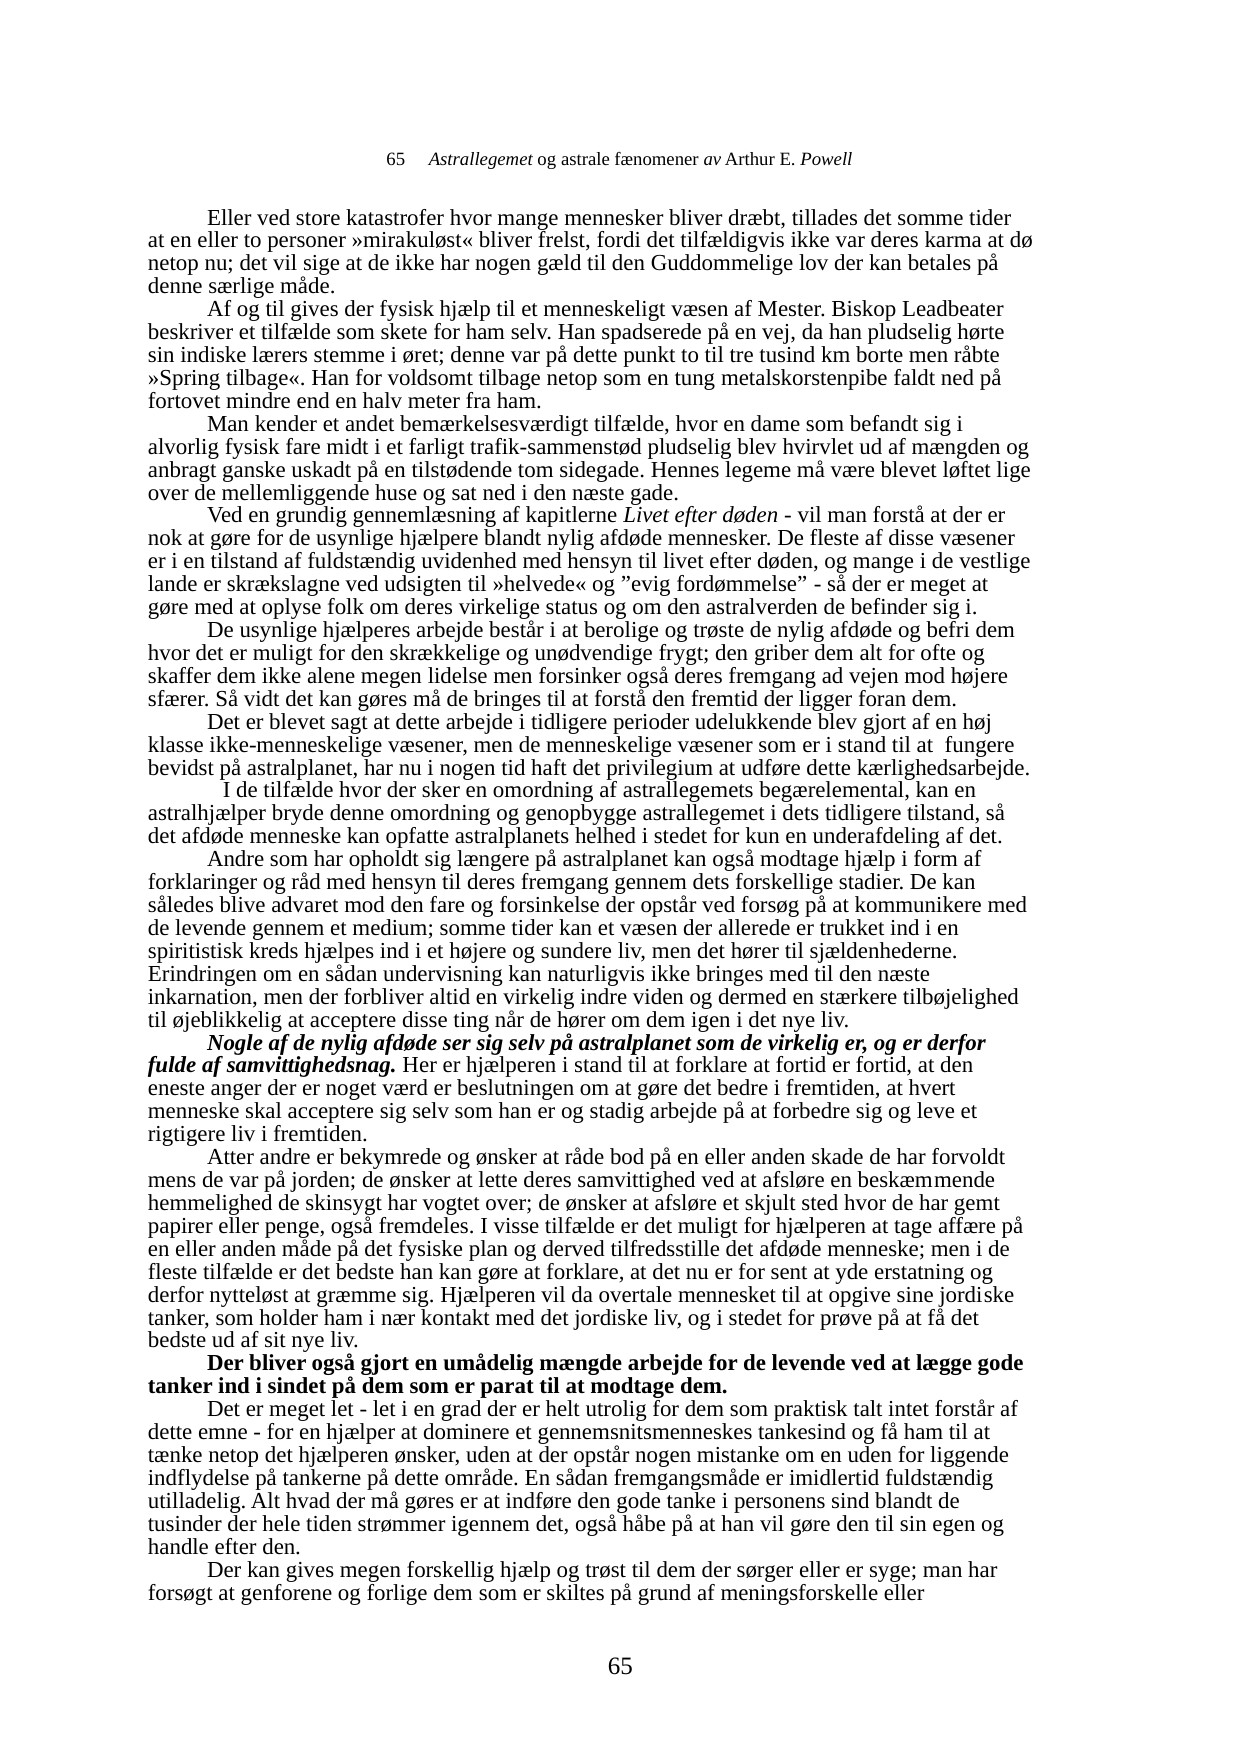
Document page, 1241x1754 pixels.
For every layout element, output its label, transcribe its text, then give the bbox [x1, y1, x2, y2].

text De usynlige hjælperes arbejde består i at berolige og trøste de nylig afdøde og befri dem hvor det er muligt for den skrækkelige og unødvendige frygt; den griber dem alt for ofte og skaffer dem ikke alene megen lidelse men forsinker også deres fremgang ad vejen mod højere sfærer. Så vidt det kan gøres må de bringes til at forstå den fremtid der ligger foran dem. [148, 619, 1033, 711]
text Der kan gives megen forskellig hjælp og trøst til dem der sørger eller er syge; man har forsøgt at genforene og forlige dem som er skiltes på grund af meningsforskelle eller [148, 1559, 1033, 1604]
text Eller ved store katastrofer hvor mange mennesker bliver dræbt, tillades det somme tider at en eller to personer »mira­kuløst« bliver frelst, fordi det tilfældigvis ikke var deres karma at dø netop nu; det vil sige at de ikke har nogen gæld til den Guddommelige lov der kan betales på denne særlige måde. [148, 207, 1033, 298]
text Det er meget let - let i en grad der er helt utrolig for dem som praktisk talt intet forstår af dette emne - for en hjælper at dominere et gennemsnitsmenneskes tankesind og få ham til at tænke netop det hjælperen ønsker, uden at der opstår nogen mistanke om en uden for liggende indflydelse på tankerne på dette område. En sådan fremgangsmåde er imidlertid fuldstændig utilladelig. Alt hvad der må gøres er at indføre den gode tanke i personens sind blandt de tusinder der hele tiden strømmer igennem det, også håbe på at han vil gøre den til sin egen og handle efter den. [148, 1398, 1033, 1559]
text Det er blevet sagt at dette arbejde i tidligere perioder udelukkende blev gjort af en høj klasse ikke-menneskelige væsener, men de menneskelige væsener som er i stand til at fungere bevidst på astralplanet, har nu i nogen tid haft det privilegium at udføre dette kærlighedsarbejde. [148, 711, 1033, 779]
text Der bliver også gjort en umådelig mængde arbejde for de levende ved at lægge gode tanker ind i sindet på dem som er parat til at modtage dem. [148, 1352, 1033, 1398]
text Atter andre er bekymrede og ønsker at råde bod på en eller anden skade de har forvoldt mens de var på jorden; de ønsker at lette deres samvittighed ved at afsløre en beskæm­mende hemmelighed de skinsygt har vogtet over; de ønsker at afsløre et skjult sted hvor de har gemt papirer eller penge, også fremdeles. I visse tilfælde er det muligt for hjælperen at tage affære på en eller anden måde på det fysiske plan og derved tilfredsstille det afdøde menneske; men i de fleste tilfælde er det bedste han kan gøre at forklare, at det nu er for sent at yde erstatning og derfor nytteløst at græmme sig. Hjælperen vil da overtale mennesket til at opgive sine jordi­ske tanker, som holder ham i nær kontakt med det jordiske liv, og i stedet for prøve på at få det bedste ud af sit nye liv. [148, 1146, 1033, 1352]
text I de tilfælde hvor der sker en omordning af astrallegemets begærelemental, kan en astralhjælper bryde denne omordning og genopbygge astrallegemet i dets tidligere tilstand, så det afdøde menneske kan opfatte astralplanets helhed i stedet for kun en underafdeling af det. [148, 779, 1033, 848]
text Nogle af de nylig afdøde ser sig selv på astralplanet som de virkelig er, og er derfor fulde af samvittighedsnag. Her er hjælperen i stand til at forklare at fortid er fortid, at den eneste anger der er noget værd er beslutningen om at gøre det bedre i fremtiden, at hvert menneske skal acceptere sig selv som han er og stadig arbejde på at forbedre sig og leve et rigtigere liv i fremtiden. [148, 1032, 1033, 1146]
text Andre som har opholdt sig længere på astralplanet kan også modtage hjælp i form af forklaringer og råd med hensyn til deres fremgang gennem dets forskellige stadier. De kan således blive advaret mod den fare og forsinkelse der opstår ved forsøg på at kommunikere med de levende gennem et medium; somme tider kan et væsen der allerede er trukket ind i en spiritistisk kreds hjælpes ind i et højere og sundere liv, men det hører til sjældenhederne. Erindringen om en sådan undervisning kan naturligvis ikke bringes med til den næste inkarnation, men der forbliver altid en virkelig indre viden og dermed en stærkere tilbøjelighed til øjeblikkelig at acceptere disse ting når de hører om dem igen i det nye liv. [148, 848, 1033, 1032]
text Af og til gives der fysisk hjælp til et menneskeligt væsen af Mester. Biskop Leadbeater beskriver et tilfælde som skete for ham selv. Han spadserede på en vej, da han pludselig hørte sin indiske lærers stemme i øret; denne var på dette punkt to til tre tusind km borte men råbte »Spring tilbage«. Han for voldsomt tilbage netop som en tung metalskorstenpibe faldt ned på fortovet mindre end en halv meter fra ham. [148, 298, 1033, 413]
text Ved en grundig gennemlæsning af kapitlerne Livet efter døden - vil man forstå at der er nok at gøre for de usynlige hjælpere blandt nylig afdøde mennesker. De fleste af disse væsener er i en tilstand af fuldstændig uvidenhed med hensyn til livet efter døden, og mange i de vestlige lande er skrækslagne ved udsigten til »helvede« og ”evig fordømmelse” ­- så der er meget at gøre med at oplyse folk om deres virkelige status og om den astralverden de befinder sig i. [148, 504, 1033, 619]
text Man kender et andet bemærkelsesværdigt tilfælde, hvor en dame som befandt sig i alvorlig fysisk fare midt i et farligt trafik-sammenstød pludselig blev hvirvlet ud af mængden og anbragt ganske uskadt på en tilstødende tom sidegade. Hennes legeme må være blevet løftet lige over de mellemliggen­de huse og sat ned i den næste gade. [148, 413, 1033, 504]
